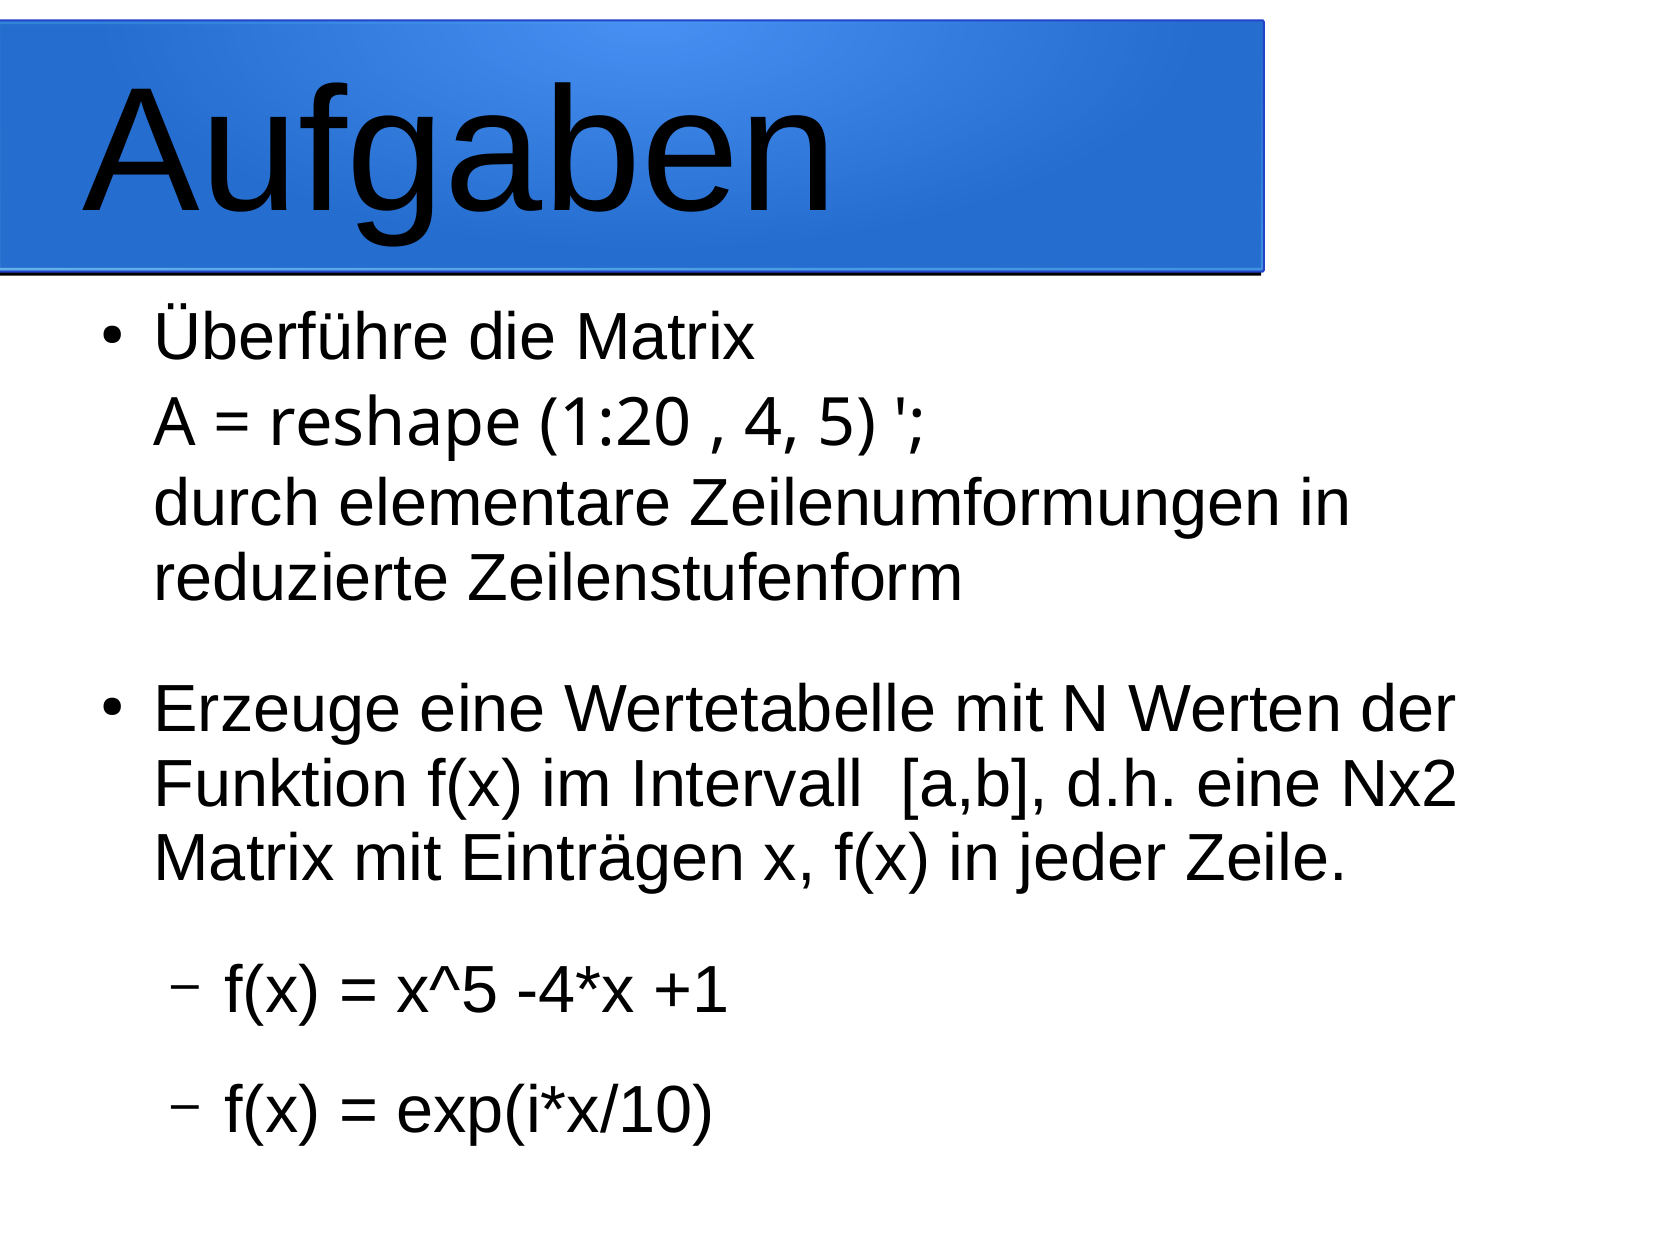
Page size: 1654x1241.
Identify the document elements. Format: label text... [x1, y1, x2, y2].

title Aufgaben [82, 47, 1235, 252]
list Überführe die Matrix A = reshape (1:20 , 4, 5) '; durch elementare Zeilenumformungen in reduzierte Zeilenstufenform Erzeuge eine Wertetabelle mit N Werten der Funktion f(x) im Intervall [a,b], d.h. eine Nx2 Matrix mit Einträgen x, f(x) in jeder Zeile. f(x) = x^5 -4*x +1 f(x) = exp(i*x/10) [82, 299, 1571, 1201]
